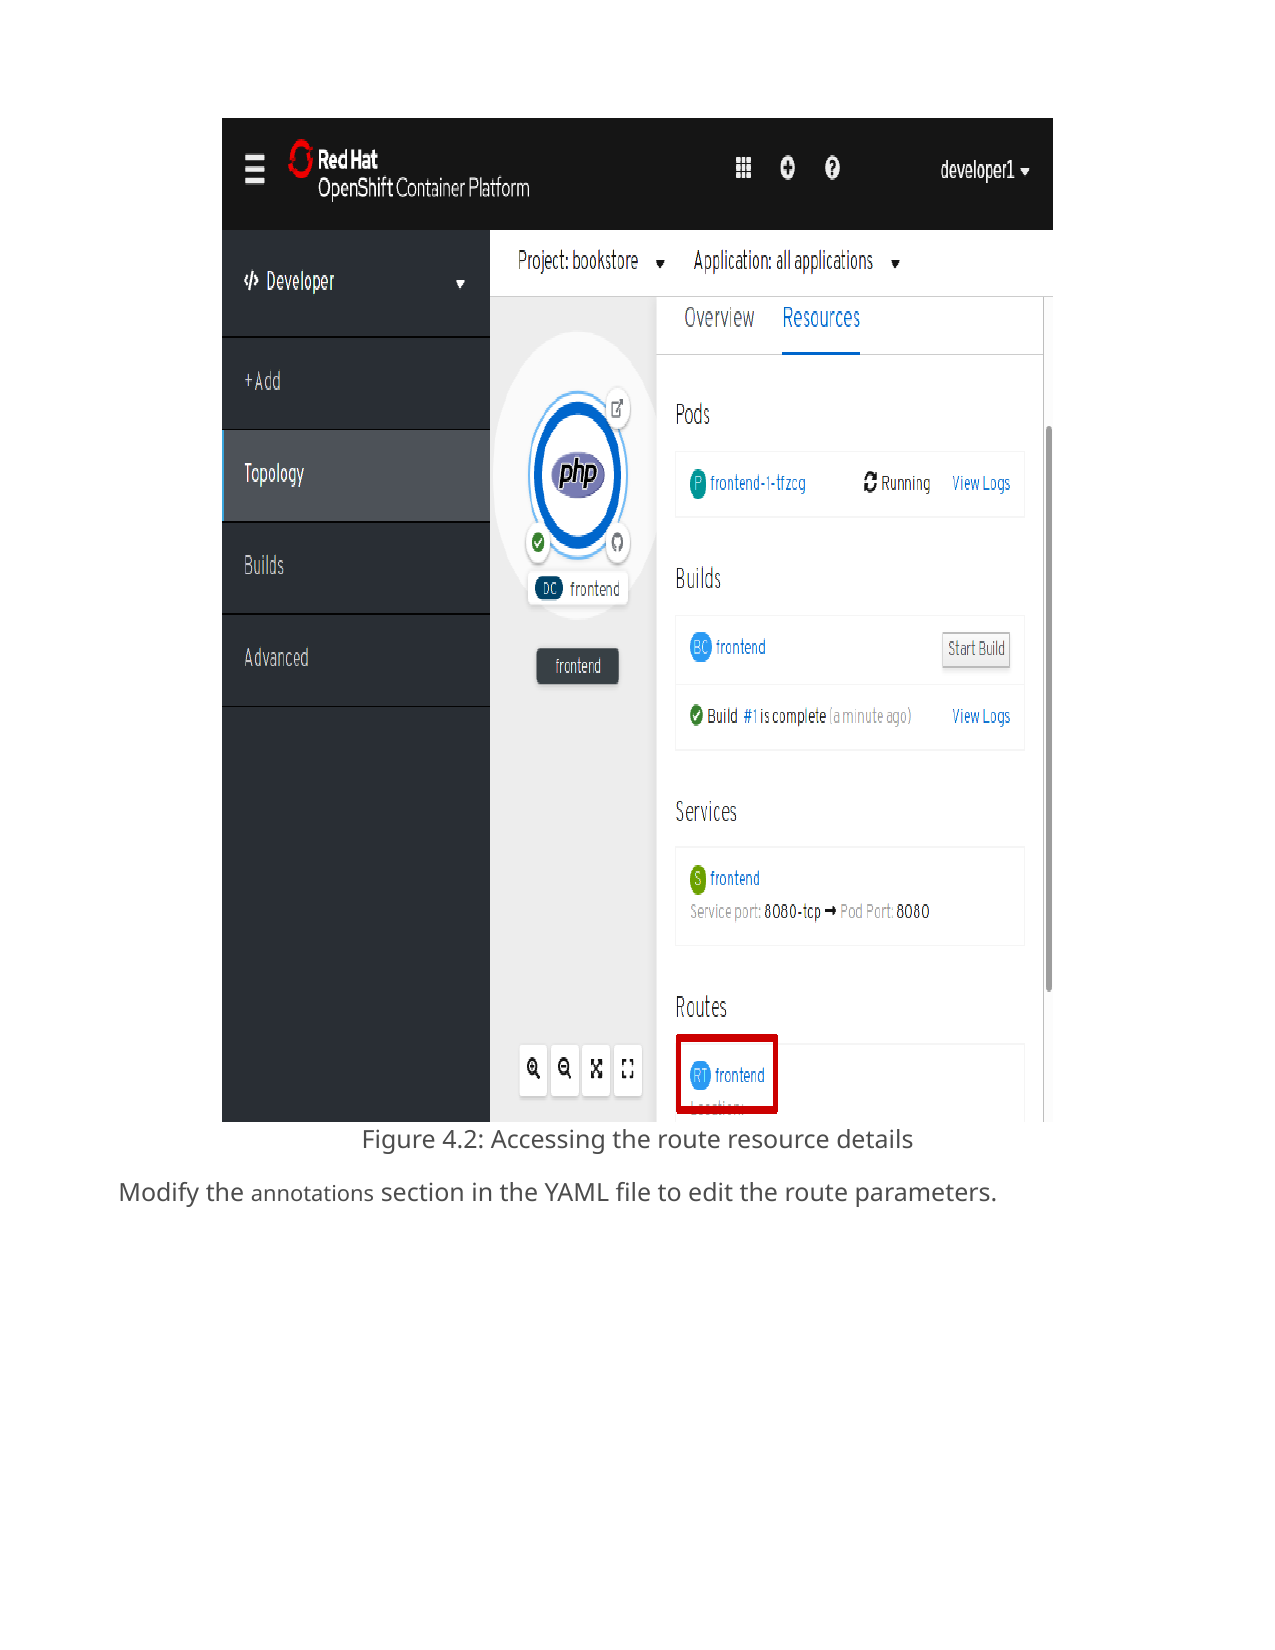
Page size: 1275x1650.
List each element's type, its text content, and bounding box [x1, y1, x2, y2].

text Figure 4.2: Accessing the route resource details [118, 1121, 1157, 1155]
text Modify the annotations section in the YAML file to edit the route parameters. [118, 1175, 1157, 1209]
